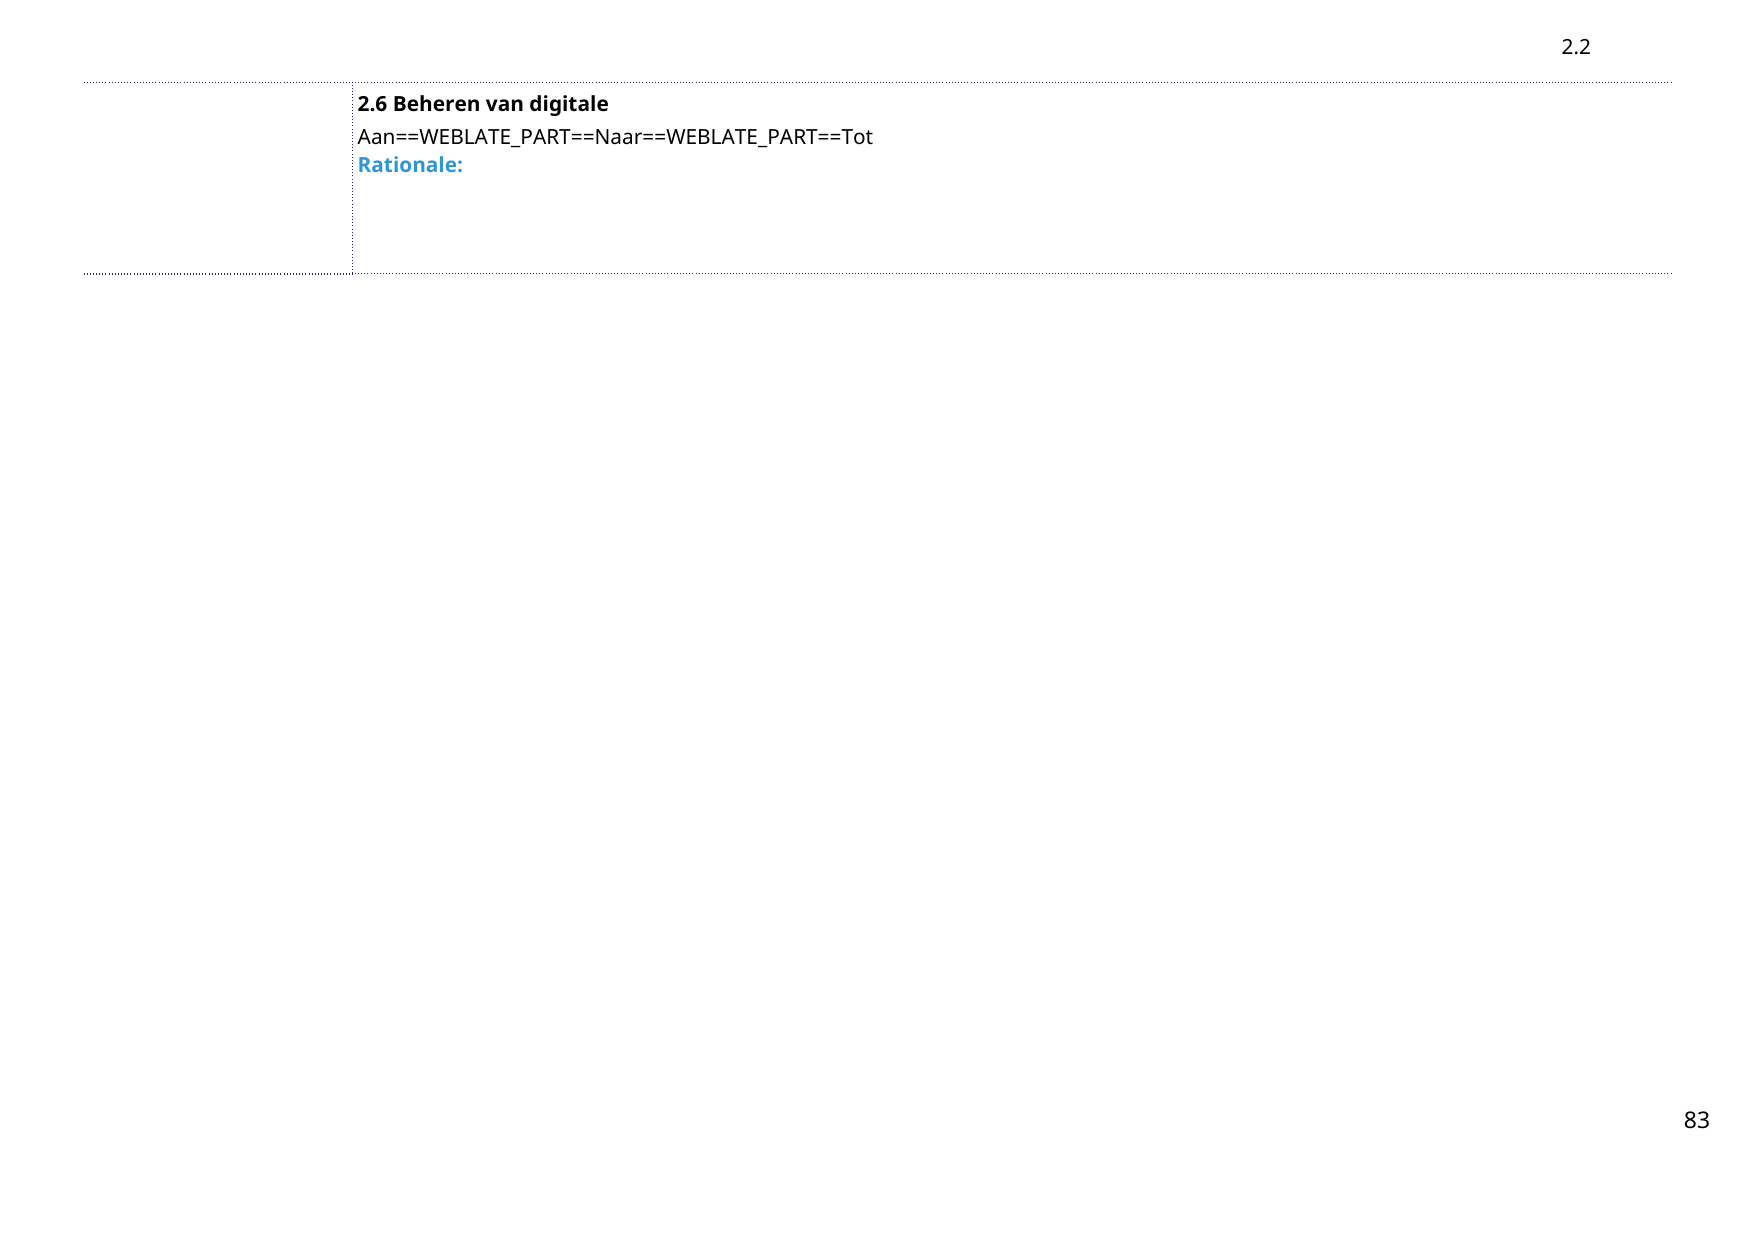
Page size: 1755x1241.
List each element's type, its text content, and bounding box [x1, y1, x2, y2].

table_cell 2.6 Beheren van digitale Aan==WEBLATE_PART==Naar==WEBLATE_PART==Tot Rationale: [352, 82, 1672, 273]
table_cell [84, 82, 352, 273]
